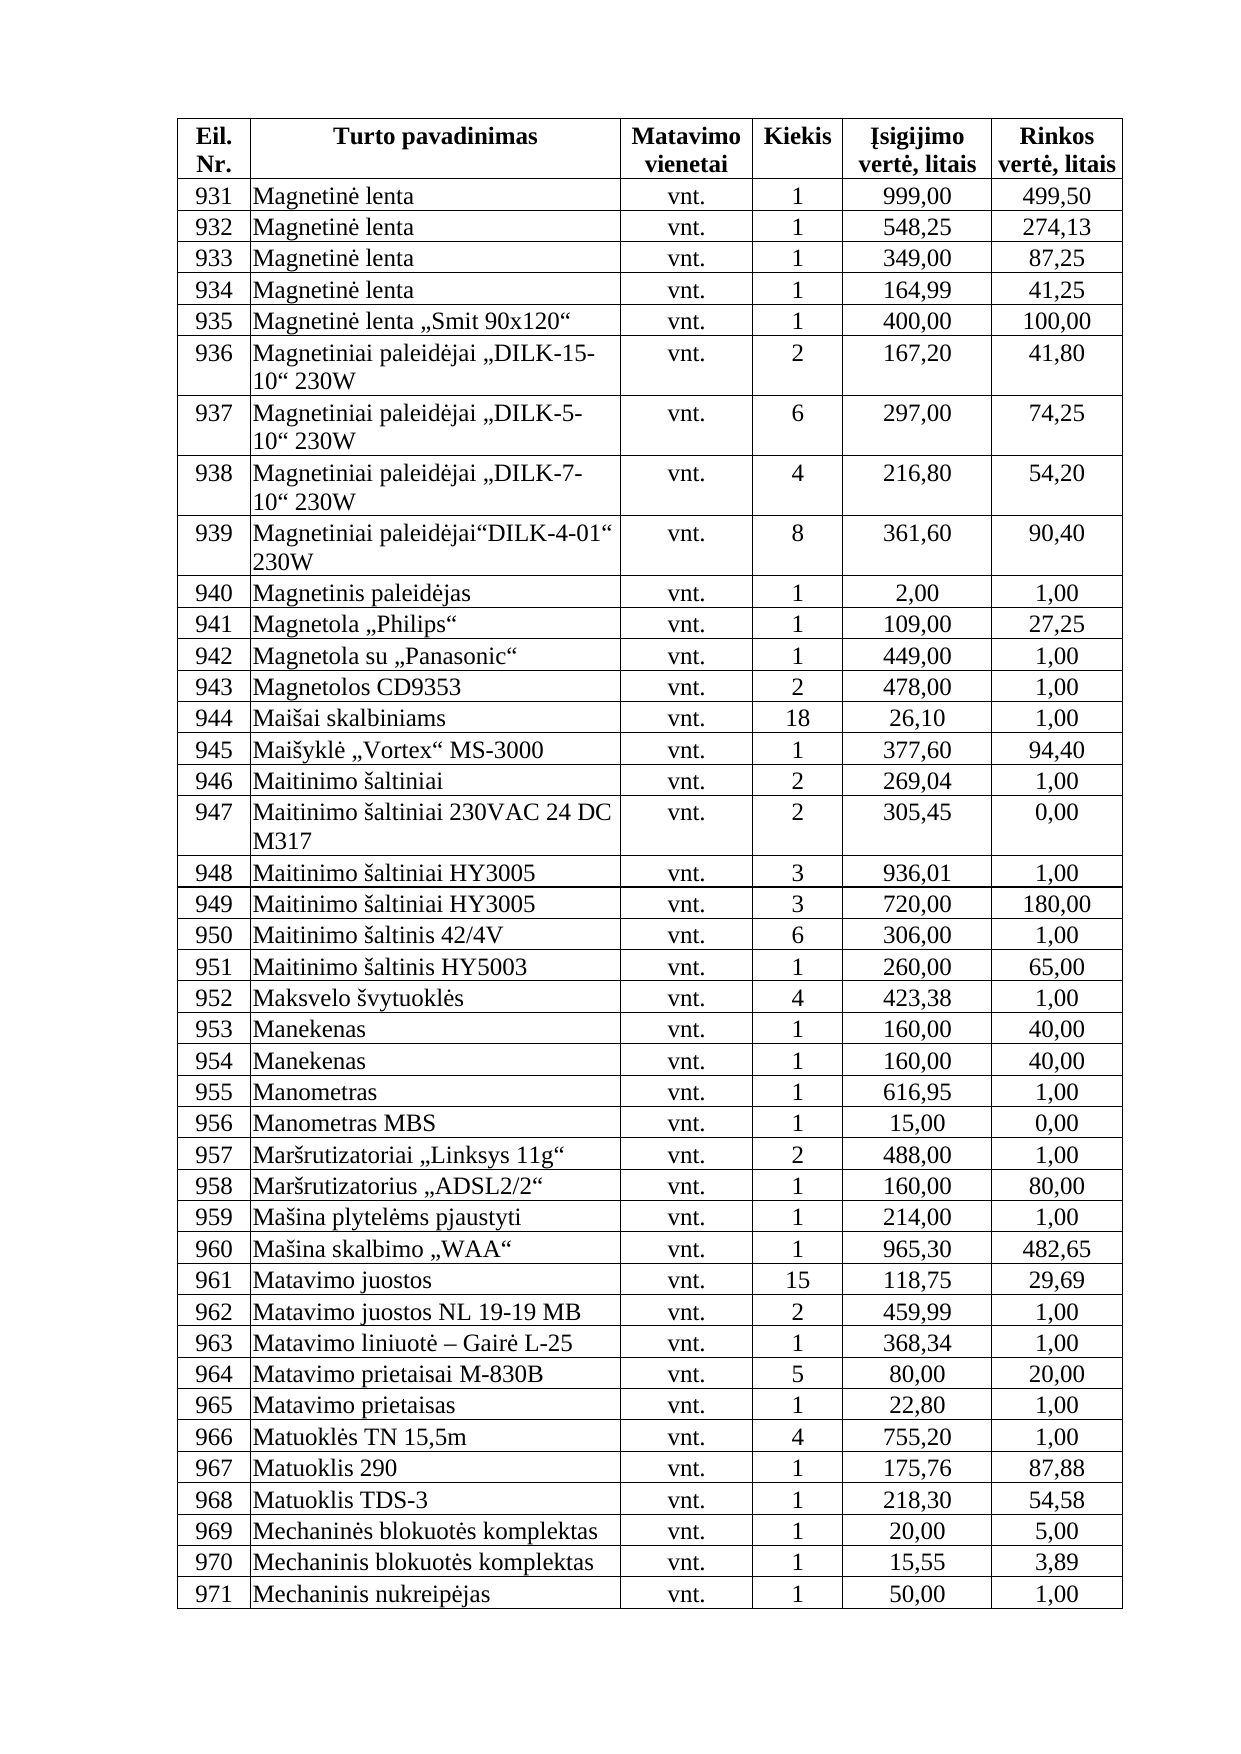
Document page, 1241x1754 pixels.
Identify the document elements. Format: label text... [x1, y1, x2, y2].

table_cell Maitinimo šaltiniai HY3005 [251, 856, 620, 886]
table_cell 968 [178, 1483, 250, 1513]
table_cell 946 [178, 765, 250, 795]
table_cell vnt. [621, 1358, 752, 1388]
table_cell vnt. [621, 1483, 752, 1513]
table_cell Matavimo prietaisai M-830B [251, 1358, 620, 1388]
table_cell 6 [753, 396, 842, 455]
table_cell 349,00 [843, 242, 991, 272]
table_cell 952 [178, 981, 250, 1012]
table_cell 937 [178, 396, 250, 455]
table_cell 958 [178, 1170, 250, 1200]
table_cell 361,60 [843, 516, 991, 575]
table_cell 938 [178, 456, 250, 515]
table_cell 478,00 [843, 671, 991, 701]
table_cell Maitinimo šaltiniai 230VAC 24 DC M317 [251, 796, 620, 855]
table_cell 965 [178, 1389, 250, 1419]
table_cell 3 [753, 888, 842, 918]
table_cell 970 [178, 1546, 250, 1576]
table_cell 160,00 [843, 1013, 991, 1043]
table_header Įsigijimo vertė, litais [843, 119, 991, 178]
table_cell 1 [753, 1389, 842, 1419]
table_cell 961 [178, 1264, 250, 1294]
table_cell 87,88 [992, 1452, 1122, 1482]
table_cell 6 [753, 919, 842, 949]
table_cell 50,00 [843, 1577, 991, 1607]
table_cell 1,00 [992, 765, 1122, 795]
table_cell 54,20 [992, 456, 1122, 515]
table_header Eil. Nr. [178, 119, 250, 178]
table_cell vnt. [621, 1389, 752, 1419]
table_cell Maišyklė „Vortex“ MS-3000 [251, 733, 620, 763]
table_cell 945 [178, 733, 250, 763]
table_cell vnt. [621, 1515, 752, 1545]
table_cell Magnetinė lenta [251, 179, 620, 209]
table_cell 940 [178, 576, 250, 607]
table_cell Maksvelo švytuoklės [251, 981, 620, 1012]
table_cell Mašina plytelėms pjaustyti [251, 1201, 620, 1231]
table_cell 1 [753, 639, 842, 669]
table_cell 2,00 [843, 576, 991, 607]
table_cell vnt. [621, 211, 752, 241]
table_cell 936,01 [843, 856, 991, 886]
table_cell vnt. [621, 733, 752, 763]
table_cell 377,60 [843, 733, 991, 763]
table_cell 1,00 [992, 1076, 1122, 1106]
table_cell Matavimo juostos [251, 1264, 620, 1294]
table_cell 100,00 [992, 305, 1122, 335]
table_cell 944 [178, 702, 250, 732]
table_cell 932 [178, 211, 250, 241]
table_header Rinkos vertė, litais [992, 119, 1122, 178]
table_cell vnt. [621, 576, 752, 607]
table_cell 274,13 [992, 211, 1122, 241]
table_cell vnt. [621, 856, 752, 886]
table_cell 1 [753, 1076, 842, 1106]
table_cell 1 [753, 1452, 842, 1482]
table_cell 1,00 [992, 1420, 1122, 1451]
table_cell 5 [753, 1358, 842, 1388]
table_cell 499,50 [992, 179, 1122, 209]
table_cell vnt. [621, 1546, 752, 1576]
table_cell 2 [753, 671, 842, 701]
table_cell Magnetiniai paleidėjai“DILK-4-01“ 230W [251, 516, 620, 575]
table_cell 3,89 [992, 1546, 1122, 1576]
table_cell vnt. [621, 1326, 752, 1357]
table_cell 950 [178, 919, 250, 949]
table_cell 1 [753, 1515, 842, 1545]
table_cell Matavimo juostos NL 19-19 MB [251, 1295, 620, 1325]
table_cell 297,00 [843, 396, 991, 455]
table_cell 41,80 [992, 336, 1122, 395]
table_cell 488,00 [843, 1138, 991, 1168]
table_cell vnt. [621, 1138, 752, 1168]
table_cell 0,00 [992, 796, 1122, 855]
table_cell 2 [753, 336, 842, 395]
table_cell 957 [178, 1138, 250, 1168]
table_cell 1 [753, 273, 842, 304]
table_cell vnt. [621, 1201, 752, 1231]
table_cell 368,34 [843, 1326, 991, 1357]
table_cell 1,00 [992, 1201, 1122, 1231]
table_cell vnt. [621, 1044, 752, 1074]
table_cell 966 [178, 1420, 250, 1451]
table_cell 459,99 [843, 1295, 991, 1325]
table_cell 0,00 [992, 1107, 1122, 1137]
table_cell Maitinimo šaltinis HY5003 [251, 950, 620, 980]
table_cell 15,55 [843, 1546, 991, 1576]
table_cell 15,00 [843, 1107, 991, 1137]
table_cell 1 [753, 950, 842, 980]
table_cell vnt. [621, 1452, 752, 1482]
table_cell 1,00 [992, 1326, 1122, 1357]
table_cell 423,38 [843, 981, 991, 1012]
table_cell 180,00 [992, 888, 1122, 918]
table_cell vnt. [621, 242, 752, 272]
table_cell 269,04 [843, 765, 991, 795]
table_cell Maitinimo šaltinis 42/4V [251, 919, 620, 949]
table_cell Magnetola „Philips“ [251, 608, 620, 638]
table_cell 1 [753, 608, 842, 638]
table_cell vnt. [621, 305, 752, 335]
table_cell 949 [178, 888, 250, 918]
table_cell vnt. [621, 179, 752, 209]
table_cell 720,00 [843, 888, 991, 918]
table_cell 216,80 [843, 456, 991, 515]
table_cell Magnetiniai paleidėjai „DILK-15-10“ 230W [251, 336, 620, 395]
table_cell 65,00 [992, 950, 1122, 980]
table_cell 1 [753, 1201, 842, 1231]
table_cell Manometras [251, 1076, 620, 1106]
table_cell 931 [178, 179, 250, 209]
table_cell 2 [753, 1138, 842, 1168]
table_cell 40,00 [992, 1044, 1122, 1074]
table_cell 955 [178, 1076, 250, 1106]
table_cell 1,00 [992, 1138, 1122, 1168]
table_cell 80,00 [843, 1358, 991, 1388]
table_cell 933 [178, 242, 250, 272]
table_cell vnt. [621, 950, 752, 980]
table_cell Mašina skalbimo „WAA“ [251, 1232, 620, 1263]
table_cell 160,00 [843, 1044, 991, 1074]
table_cell 1 [753, 1107, 842, 1137]
table_cell Matavimo liniuotė – Gairė L-25 [251, 1326, 620, 1357]
table_cell 1,00 [992, 1577, 1122, 1607]
table_cell 20,00 [843, 1515, 991, 1545]
table_cell vnt. [621, 1013, 752, 1043]
table_cell Magnetinė lenta [251, 273, 620, 304]
table_cell Mechaninės blokuotės komplektas [251, 1515, 620, 1545]
table_cell 1 [753, 1170, 842, 1200]
table_cell 1,00 [992, 919, 1122, 949]
table_cell 943 [178, 671, 250, 701]
table_header Turto pavadinimas [251, 119, 620, 178]
table_cell 482,65 [992, 1232, 1122, 1263]
table_cell 1 [753, 179, 842, 209]
table_cell Manekenas [251, 1013, 620, 1043]
table_cell 954 [178, 1044, 250, 1074]
table_cell Matavimo prietaisas [251, 1389, 620, 1419]
table_cell 306,00 [843, 919, 991, 949]
table_cell vnt. [621, 1076, 752, 1106]
table_cell Matuoklis TDS-3 [251, 1483, 620, 1513]
table_cell 939 [178, 516, 250, 575]
table_cell 999,00 [843, 179, 991, 209]
table_cell vnt. [621, 639, 752, 669]
table_cell 40,00 [992, 1013, 1122, 1043]
table_cell Magnetiniai paleidėjai „DILK-7-10“ 230W [251, 456, 620, 515]
table_cell 74,25 [992, 396, 1122, 455]
table_cell 1,00 [992, 639, 1122, 669]
table_cell 1,00 [992, 671, 1122, 701]
table_cell 965,30 [843, 1232, 991, 1263]
table_cell vnt. [621, 1107, 752, 1137]
table_cell 1,00 [992, 702, 1122, 732]
table_cell 449,00 [843, 639, 991, 669]
table_cell 755,20 [843, 1420, 991, 1451]
table_cell 118,75 [843, 1264, 991, 1294]
table_cell vnt. [621, 1420, 752, 1451]
table_cell 164,99 [843, 273, 991, 304]
table_cell 3 [753, 856, 842, 886]
table_cell vnt. [621, 1295, 752, 1325]
table_cell 1 [753, 576, 842, 607]
table_cell 27,25 [992, 608, 1122, 638]
table_cell 963 [178, 1326, 250, 1357]
table_cell Magnetiniai paleidėjai „DILK-5-10“ 230W [251, 396, 620, 455]
table_cell 260,00 [843, 950, 991, 980]
table_cell vnt. [621, 702, 752, 732]
table_cell 936 [178, 336, 250, 395]
table_cell 1 [753, 1232, 842, 1263]
table_cell 941 [178, 608, 250, 638]
table_cell 22,80 [843, 1389, 991, 1419]
table_cell 1 [753, 242, 842, 272]
table_cell 94,40 [992, 733, 1122, 763]
table_cell 1,00 [992, 1295, 1122, 1325]
table_cell vnt. [621, 765, 752, 795]
table_cell Maršrutizatoriai „Linksys 11g“ [251, 1138, 620, 1168]
table_cell 4 [753, 1420, 842, 1451]
table_cell 1,00 [992, 576, 1122, 607]
table_cell 548,25 [843, 211, 991, 241]
table_cell 4 [753, 981, 842, 1012]
table_cell 90,40 [992, 516, 1122, 575]
table_cell 1,00 [992, 981, 1122, 1012]
table_cell vnt. [621, 1264, 752, 1294]
table_cell Manometras MBS [251, 1107, 620, 1137]
table_cell Magnetolos CD9353 [251, 671, 620, 701]
table_header Matavimo vienetai [621, 119, 752, 178]
table_cell Matuoklės TN 15,5m [251, 1420, 620, 1451]
table_cell 87,25 [992, 242, 1122, 272]
table_cell 942 [178, 639, 250, 669]
table_cell vnt. [621, 608, 752, 638]
table_cell vnt. [621, 671, 752, 701]
table_cell 18 [753, 702, 842, 732]
table_header Kiekis [753, 119, 842, 178]
table_cell 4 [753, 456, 842, 515]
table_cell 967 [178, 1452, 250, 1482]
table_cell 109,00 [843, 608, 991, 638]
table_cell 964 [178, 1358, 250, 1388]
table_cell 934 [178, 273, 250, 304]
table_cell 26,10 [843, 702, 991, 732]
table_cell 1 [753, 733, 842, 763]
table_cell vnt. [621, 336, 752, 395]
table_cell 400,00 [843, 305, 991, 335]
table_cell Matuoklis 290 [251, 1452, 620, 1482]
table_cell Maitinimo šaltiniai [251, 765, 620, 795]
table_cell 1 [753, 1044, 842, 1074]
table_cell 947 [178, 796, 250, 855]
table_cell 29,69 [992, 1264, 1122, 1294]
table_cell vnt. [621, 1232, 752, 1263]
table_cell 54,58 [992, 1483, 1122, 1513]
table_cell vnt. [621, 981, 752, 1012]
table_cell vnt. [621, 888, 752, 918]
table_cell 167,20 [843, 336, 991, 395]
table_cell vnt. [621, 456, 752, 515]
table_cell 305,45 [843, 796, 991, 855]
table_cell vnt. [621, 919, 752, 949]
table_cell 1 [753, 1577, 842, 1607]
table_cell 1 [753, 211, 842, 241]
table_cell 80,00 [992, 1170, 1122, 1200]
table_cell 616,95 [843, 1076, 991, 1106]
table_cell Mechaninis nukreipėjas [251, 1577, 620, 1607]
table_cell 2 [753, 765, 842, 795]
table_cell 214,00 [843, 1201, 991, 1231]
table_cell 1,00 [992, 856, 1122, 886]
table_cell Magnetinė lenta [251, 242, 620, 272]
table_cell 175,76 [843, 1452, 991, 1482]
table_cell vnt. [621, 516, 752, 575]
table_cell 960 [178, 1232, 250, 1263]
table_cell 160,00 [843, 1170, 991, 1200]
table_cell 20,00 [992, 1358, 1122, 1388]
table_cell 951 [178, 950, 250, 980]
table_cell Manekenas [251, 1044, 620, 1074]
table_cell 1 [753, 1013, 842, 1043]
table_cell Maršrutizatorius „ADSL2/2“ [251, 1170, 620, 1200]
table_cell 1 [753, 305, 842, 335]
table_cell 2 [753, 796, 842, 855]
table_cell 218,30 [843, 1483, 991, 1513]
table_cell 935 [178, 305, 250, 335]
table_cell 962 [178, 1295, 250, 1325]
table_cell 15 [753, 1264, 842, 1294]
table_cell 956 [178, 1107, 250, 1137]
table_cell Magnetinė lenta „Smit 90x120“ [251, 305, 620, 335]
table_cell 959 [178, 1201, 250, 1231]
table_cell Mechaninis blokuotės komplektas [251, 1546, 620, 1576]
table_cell 2 [753, 1295, 842, 1325]
table_cell 8 [753, 516, 842, 575]
table_cell 1 [753, 1546, 842, 1576]
table_cell 969 [178, 1515, 250, 1545]
table_cell 953 [178, 1013, 250, 1043]
table_cell 1,00 [992, 1389, 1122, 1419]
table_cell 41,25 [992, 273, 1122, 304]
table_cell 5,00 [992, 1515, 1122, 1545]
table_cell Magnetola su „Panasonic“ [251, 639, 620, 669]
table_cell vnt. [621, 396, 752, 455]
table_cell 1 [753, 1326, 842, 1357]
table_cell 948 [178, 856, 250, 886]
table_cell Magnetinė lenta [251, 211, 620, 241]
table_cell Magnetinis paleidėjas [251, 576, 620, 607]
table_cell 971 [178, 1577, 250, 1607]
table_cell vnt. [621, 796, 752, 855]
table_cell Maišai skalbiniams [251, 702, 620, 732]
table_cell vnt. [621, 273, 752, 304]
table_cell 1 [753, 1483, 842, 1513]
table_cell vnt. [621, 1170, 752, 1200]
table_cell Maitinimo šaltiniai HY3005 [251, 888, 620, 918]
table_cell vnt. [621, 1577, 752, 1607]
